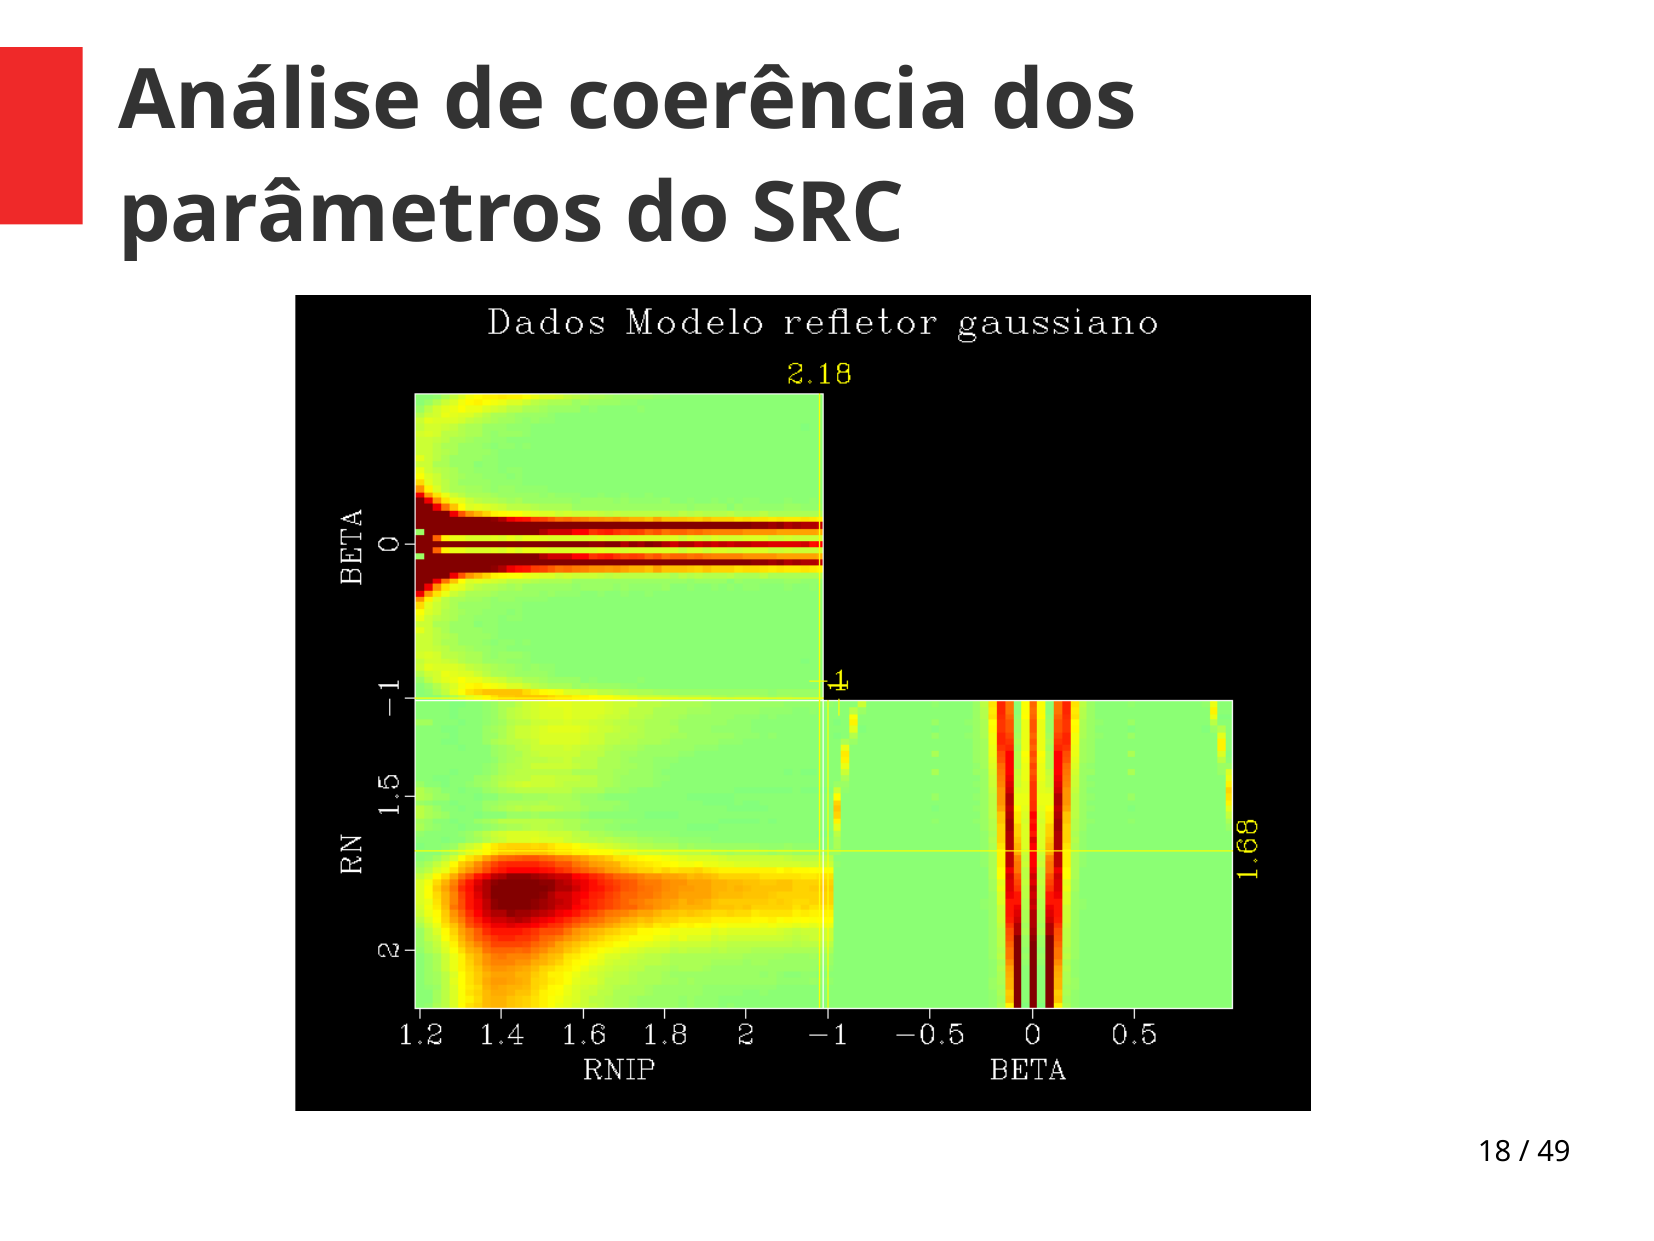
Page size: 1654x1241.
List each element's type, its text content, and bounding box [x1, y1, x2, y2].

picture [295, 295, 1311, 1111]
title Análise de coerência dos parâmetros do SRC [118, 49, 1571, 257]
